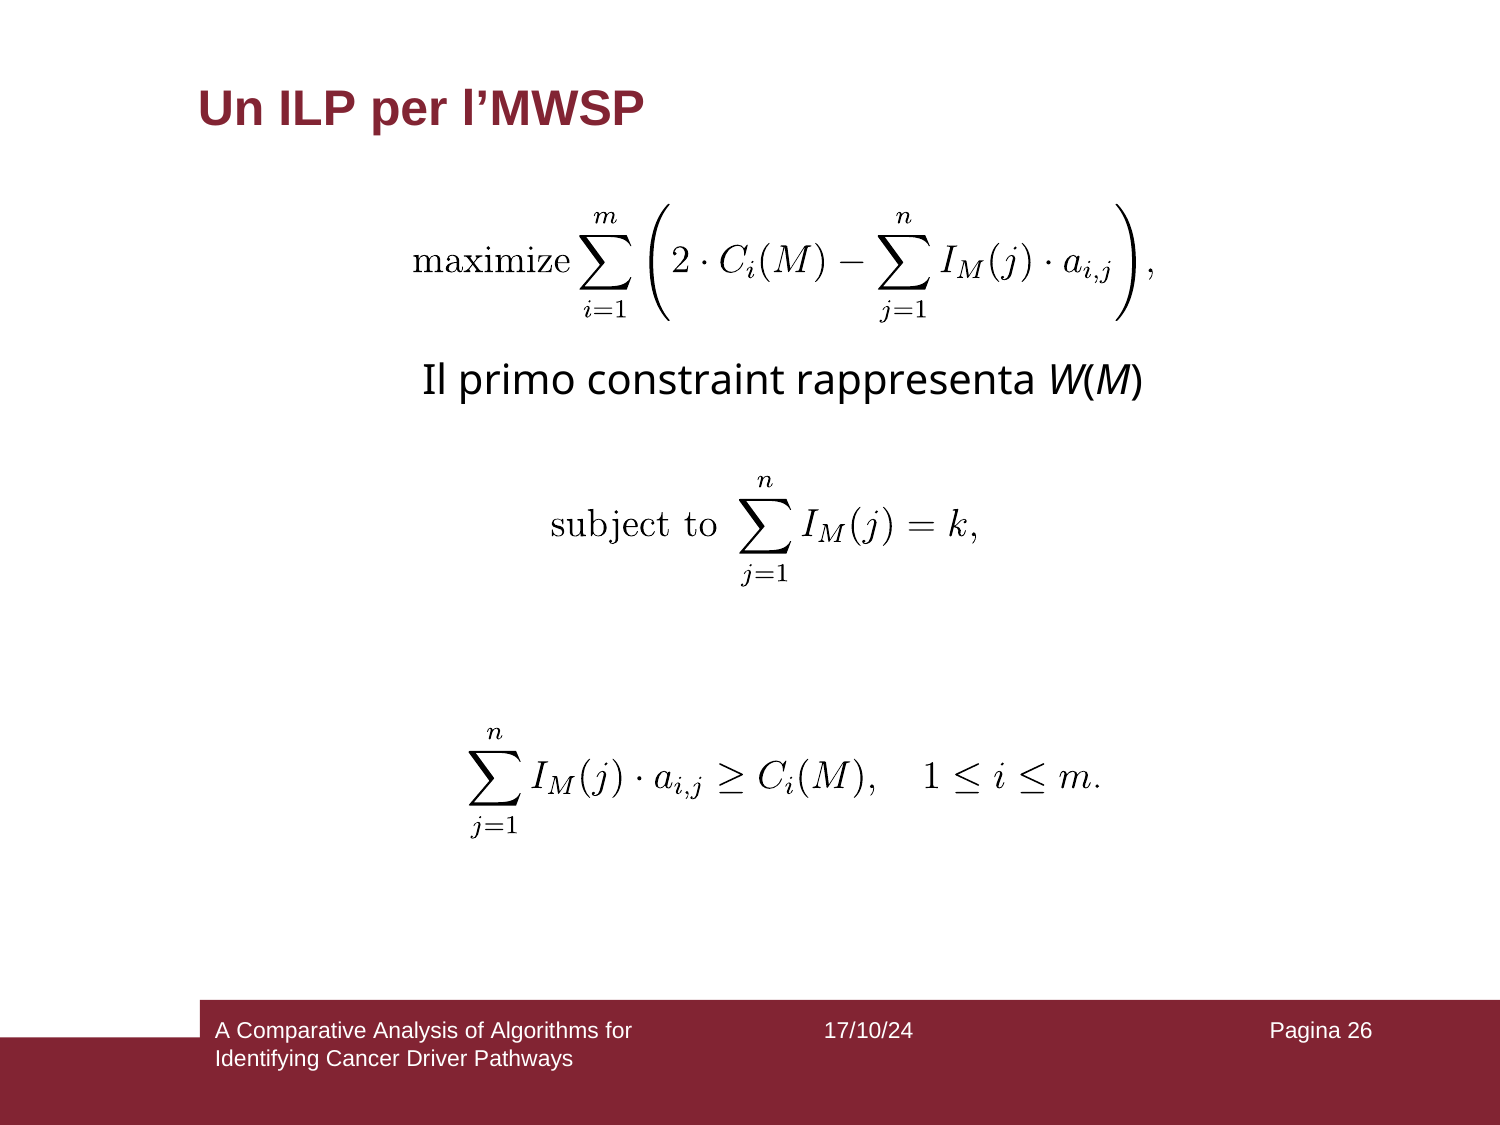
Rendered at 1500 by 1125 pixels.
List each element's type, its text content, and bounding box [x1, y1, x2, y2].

text_box A Comparative Analysis of Algorithms for Identifying Cancer Driver Pathways [199, 1008, 676, 1084]
text_box 17/10/24 [712, 1008, 1026, 1084]
title Un ILP per l’MWSP [183, 67, 1400, 150]
picture [551, 475, 977, 587]
picture [413, 203, 1153, 323]
text_box Pagina <number> [1074, 1008, 1388, 1084]
picture [468, 727, 1100, 839]
text_box Il primo constraint rappresenta W(M) [407, 345, 1176, 461]
